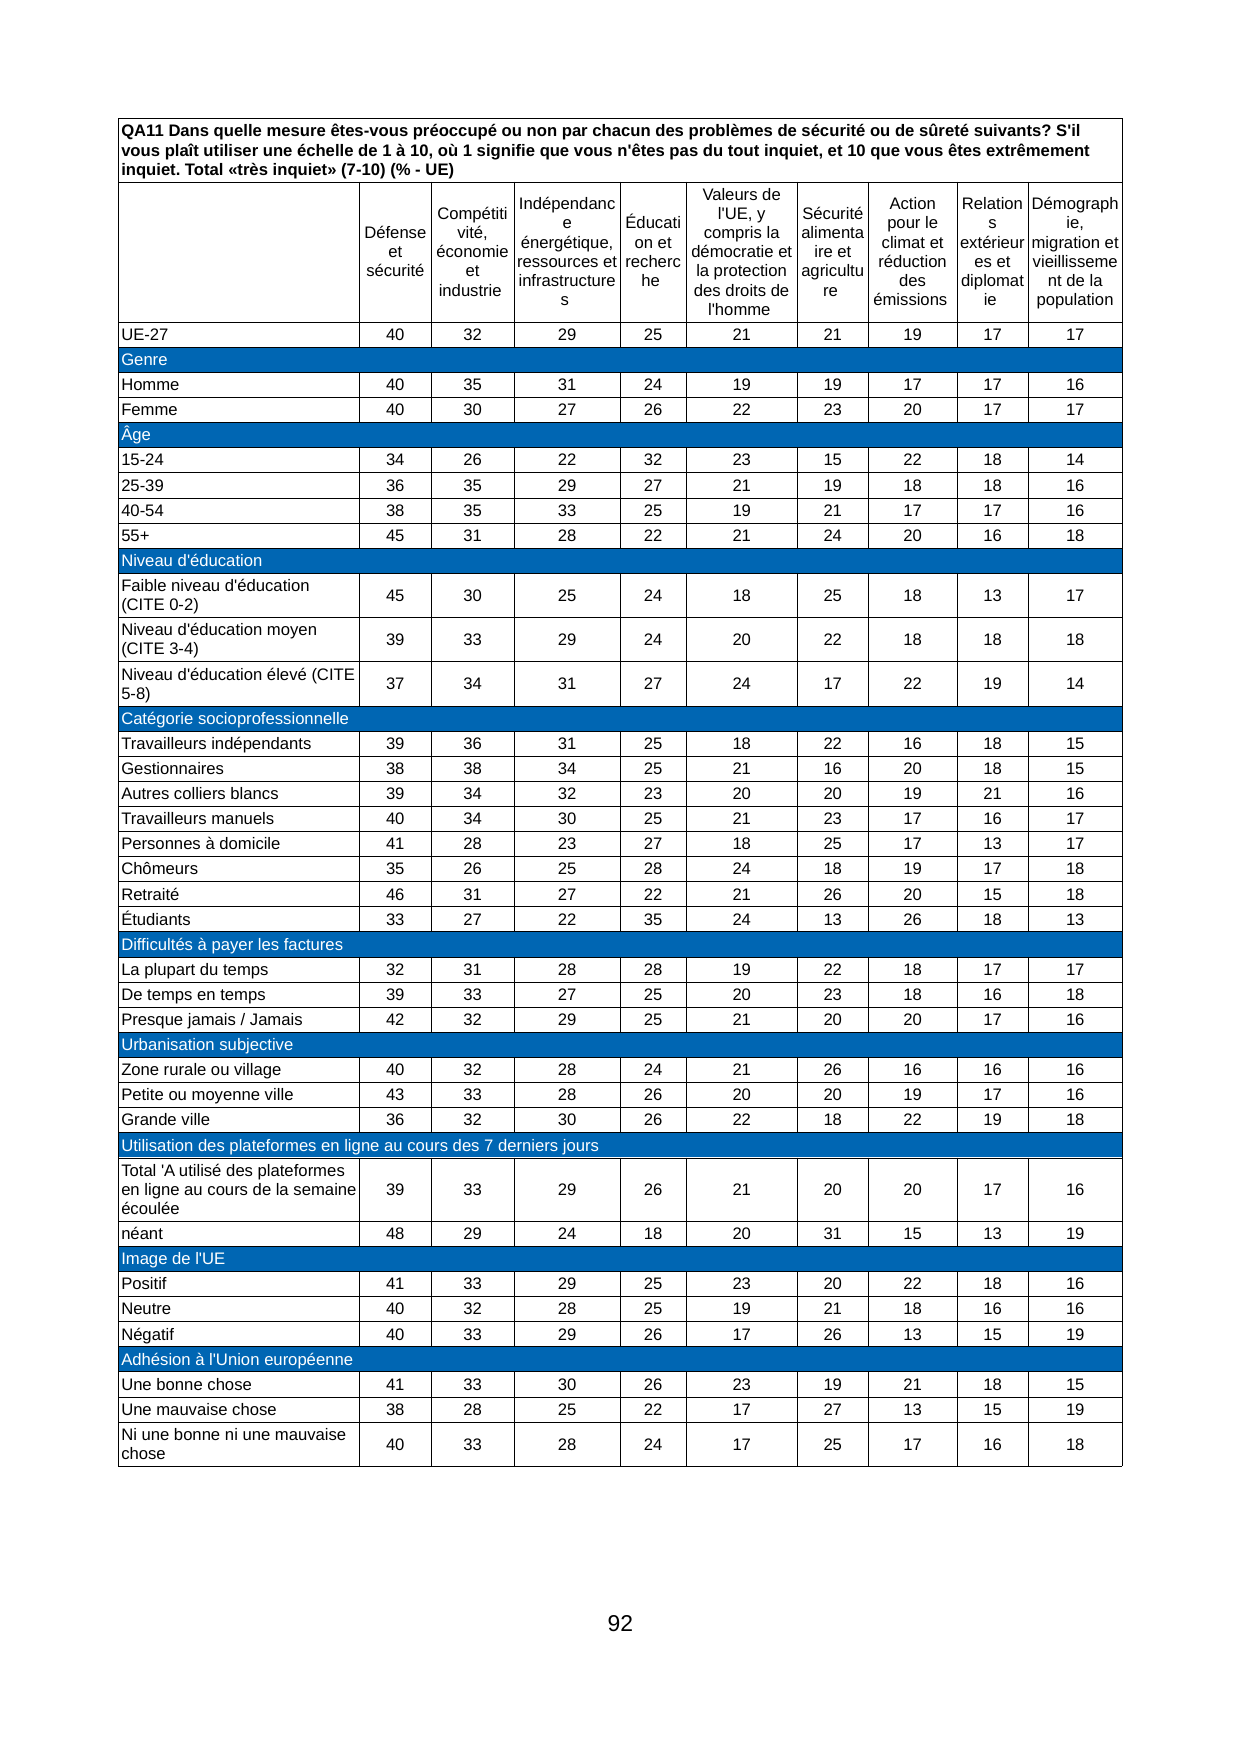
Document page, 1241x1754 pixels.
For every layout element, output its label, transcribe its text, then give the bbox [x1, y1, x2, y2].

table_cell 20 [687, 618, 797, 661]
table_cell 19 [798, 473, 868, 497]
table_cell 19 [869, 782, 957, 806]
table_cell 26 [621, 1159, 686, 1221]
table_cell 20 [869, 398, 957, 422]
table_cell 18 [1029, 983, 1122, 1007]
table_cell 34 [360, 448, 431, 472]
table_cell 15 [958, 882, 1028, 906]
table_cell 16 [1029, 1159, 1122, 1221]
table_cell 20 [869, 757, 957, 781]
table_cell Homme [119, 373, 359, 397]
table_cell 16 [958, 524, 1028, 548]
table_cell Une mauvaise chose [119, 1398, 359, 1422]
table_cell 40 [360, 1297, 431, 1321]
table_cell 39 [360, 983, 431, 1007]
table_cell 28 [515, 1423, 620, 1466]
table_cell 37 [360, 662, 431, 706]
table_cell 19 [798, 373, 868, 397]
table_cell 34 [432, 782, 514, 806]
table_cell 33 [432, 1083, 514, 1107]
table_cell 17 [958, 1159, 1028, 1221]
table_cell Gestionnaires [119, 757, 359, 781]
table_cell 20 [798, 1272, 868, 1296]
table_cell 19 [958, 662, 1028, 706]
table_cell 17 [958, 958, 1028, 982]
table_cell UE-27 [119, 323, 359, 347]
table_cell 39 [360, 782, 431, 806]
table_cell 22 [687, 398, 797, 422]
table_cell 24 [621, 574, 686, 617]
table_cell Ni une bonne ni une mauvaise chose [119, 1423, 359, 1466]
table_cell 22 [621, 524, 686, 548]
table_cell 14 [1029, 662, 1122, 706]
table_cell 22 [869, 448, 957, 472]
table_cell Niveau d'éducation élevé (CITE 5-8) [119, 662, 359, 706]
table_cell 23 [515, 832, 620, 856]
table_cell 30 [515, 1108, 620, 1132]
table_cell Compétitivité, économie et industrie [432, 183, 514, 322]
table_cell 25 [621, 807, 686, 831]
table_cell 40 [360, 398, 431, 422]
table_cell 19 [869, 857, 957, 881]
table_cell Femme [119, 398, 359, 422]
table_cell 18 [1029, 1108, 1122, 1132]
table_cell 18 [869, 958, 957, 982]
table_cell Image de l'UE [119, 1247, 1122, 1271]
table_cell 21 [687, 807, 797, 831]
table_cell 21 [687, 524, 797, 548]
table_cell 28 [515, 1297, 620, 1321]
table_cell 19 [798, 1372, 868, 1397]
table_cell 19 [1029, 1222, 1122, 1246]
table_cell 16 [958, 983, 1028, 1007]
table_cell 41 [360, 1372, 431, 1397]
table_cell 17 [1029, 958, 1122, 982]
table_cell 26 [869, 907, 957, 931]
table_cell 21 [798, 323, 868, 347]
table_cell 30 [432, 398, 514, 422]
table_cell 18 [1029, 1423, 1122, 1466]
table_cell 25 [515, 1398, 620, 1422]
table_cell 21 [687, 323, 797, 347]
table_cell 33 [432, 618, 514, 661]
table_cell Difficultés à payer les factures [119, 932, 1122, 957]
table_cell 33 [515, 499, 620, 522]
table_cell 27 [621, 473, 686, 497]
table_cell 26 [621, 1322, 686, 1346]
table_cell 17 [687, 1322, 797, 1346]
table_cell 17 [798, 662, 868, 706]
table_cell 33 [432, 1159, 514, 1221]
table_cell 20 [869, 1008, 957, 1032]
table_cell 30 [432, 574, 514, 617]
table_cell Valeurs de l'UE, y compris la démocratie et la protection des droits de l'homme [687, 183, 797, 322]
table_cell 41 [360, 832, 431, 856]
table_cell 27 [621, 662, 686, 706]
table_cell Niveau d'éducation moyen (CITE 3-4) [119, 618, 359, 661]
table_cell 23 [798, 983, 868, 1007]
table_cell Catégorie socioprofessionnelle [119, 707, 1122, 731]
table_cell 23 [798, 807, 868, 831]
table_cell 28 [621, 958, 686, 982]
table_cell 15 [869, 1222, 957, 1246]
table_cell 29 [515, 618, 620, 661]
table_cell 30 [515, 1372, 620, 1397]
table_cell 19 [687, 958, 797, 982]
table_cell 17 [687, 1423, 797, 1466]
table_cell 19 [687, 499, 797, 522]
table_cell 13 [958, 832, 1028, 856]
table_cell 20 [687, 1083, 797, 1107]
table_cell 20 [798, 1008, 868, 1032]
table_cell 16 [1029, 1272, 1122, 1296]
table_cell Neutre [119, 1297, 359, 1321]
table_cell 16 [869, 1058, 957, 1082]
table_cell 18 [798, 1108, 868, 1132]
table_cell 32 [432, 1058, 514, 1082]
table_cell 55+ [119, 524, 359, 548]
table_cell 21 [798, 1297, 868, 1321]
table_cell Chômeurs [119, 857, 359, 881]
table_cell 39 [360, 1159, 431, 1221]
table_cell 17 [958, 323, 1028, 347]
table_cell 25 [621, 1297, 686, 1321]
table_cell Urbanisation subjective [119, 1033, 1122, 1057]
table_cell 23 [687, 448, 797, 472]
table_cell 25 [798, 1423, 868, 1466]
table_cell 36 [360, 1108, 431, 1132]
table_cell Total 'A utilisé des plateformes en ligne au cours de la semaine écoulée [119, 1159, 359, 1221]
table_cell 16 [1029, 1083, 1122, 1107]
table_cell 24 [621, 618, 686, 661]
table_cell Niveau d'éducation [119, 549, 1122, 573]
table_cell Retraité [119, 882, 359, 906]
table_cell 34 [515, 757, 620, 781]
table_cell 20 [869, 1159, 957, 1221]
table_cell 40-54 [119, 499, 359, 522]
table_cell 22 [869, 662, 957, 706]
table_cell 18 [1029, 882, 1122, 906]
table_cell 19 [687, 1297, 797, 1321]
table_cell 18 [958, 473, 1028, 497]
table_cell 22 [869, 1272, 957, 1296]
table_cell 33 [432, 1272, 514, 1296]
table_cell 18 [869, 473, 957, 497]
table_cell 18 [687, 832, 797, 856]
table_cell Une bonne chose [119, 1372, 359, 1397]
table_cell 46 [360, 882, 431, 906]
table_cell De temps en temps [119, 983, 359, 1007]
table_cell 33 [432, 1372, 514, 1397]
table_cell Éducation et recherche [621, 183, 686, 322]
table_cell 20 [798, 1159, 868, 1221]
table_cell 16 [958, 1297, 1028, 1321]
table_cell 22 [687, 1108, 797, 1132]
table_cell 38 [360, 757, 431, 781]
table_cell 20 [798, 782, 868, 806]
table_cell Défense et sécurité [360, 183, 431, 322]
table_cell 15-24 [119, 448, 359, 472]
table_cell 18 [869, 618, 957, 661]
table_cell 24 [621, 373, 686, 397]
table_cell 31 [432, 882, 514, 906]
table_cell 27 [621, 832, 686, 856]
table_cell 41 [360, 1272, 431, 1296]
table_cell 38 [360, 1398, 431, 1422]
table_cell 40 [360, 1058, 431, 1082]
table_cell 17 [958, 398, 1028, 422]
table_cell 16 [1029, 1008, 1122, 1032]
table_cell 16 [1029, 1297, 1122, 1321]
table_cell 26 [432, 448, 514, 472]
table_cell 18 [869, 574, 957, 617]
table_cell 24 [621, 1423, 686, 1466]
table_cell Grande ville [119, 1108, 359, 1132]
table_cell 16 [798, 757, 868, 781]
table_cell 40 [360, 1423, 431, 1466]
table_cell 17 [958, 1008, 1028, 1032]
table_cell 18 [1029, 524, 1122, 548]
table_cell 24 [798, 524, 868, 548]
table_cell 36 [360, 473, 431, 497]
table_cell 16 [1029, 782, 1122, 806]
table_cell 19 [1029, 1398, 1122, 1422]
table_cell 27 [515, 398, 620, 422]
table_cell 21 [687, 1058, 797, 1082]
table_cell 17 [1029, 807, 1122, 831]
table_cell Personnes à domicile [119, 832, 359, 856]
table_cell 17 [958, 857, 1028, 881]
table_cell 38 [432, 757, 514, 781]
table_cell 25 [515, 574, 620, 617]
table_cell 31 [515, 373, 620, 397]
table_cell 22 [621, 1398, 686, 1422]
table_cell 18 [958, 448, 1028, 472]
table_cell 31 [515, 662, 620, 706]
table_cell 34 [432, 662, 514, 706]
table_cell 40 [360, 373, 431, 397]
table_cell Indépendance énergétique, ressources et infrastructures [515, 183, 620, 322]
table_cell 15 [798, 448, 868, 472]
table_cell 40 [360, 1322, 431, 1346]
table_cell 20 [869, 524, 957, 548]
table_cell 42 [360, 1008, 431, 1032]
table_cell 23 [687, 1372, 797, 1397]
table_cell 21 [869, 1372, 957, 1397]
table_cell 17 [1029, 398, 1122, 422]
table_cell 29 [515, 1159, 620, 1221]
table_cell 32 [432, 1297, 514, 1321]
table_cell 16 [1029, 499, 1122, 522]
table_cell 21 [798, 499, 868, 522]
table_cell 21 [687, 1159, 797, 1221]
table_cell 21 [687, 473, 797, 497]
table_cell 13 [798, 907, 868, 931]
table_cell 18 [958, 757, 1028, 781]
table_cell Étudiants [119, 907, 359, 931]
table_cell 21 [687, 757, 797, 781]
table_cell 26 [798, 1322, 868, 1346]
table_cell 24 [687, 662, 797, 706]
table_cell 17 [869, 499, 957, 522]
table_cell 19 [958, 1108, 1028, 1132]
table_cell 25 [621, 1272, 686, 1296]
table_cell 15 [1029, 757, 1122, 781]
table_cell Zone rurale ou village [119, 1058, 359, 1082]
table_cell 22 [798, 618, 868, 661]
table_cell 26 [432, 857, 514, 881]
table_cell 30 [515, 807, 620, 831]
table_cell 17 [687, 1398, 797, 1422]
table_cell 29 [515, 473, 620, 497]
table_cell 21 [687, 882, 797, 906]
table_cell 25 [621, 499, 686, 522]
table_cell 25 [515, 857, 620, 881]
table_cell 43 [360, 1083, 431, 1107]
table_cell 23 [621, 782, 686, 806]
table_cell 15 [1029, 1372, 1122, 1397]
table_cell 20 [869, 882, 957, 906]
table_cell 18 [869, 983, 957, 1007]
table_cell Positif [119, 1272, 359, 1296]
table_cell 28 [515, 524, 620, 548]
table_cell 24 [687, 857, 797, 881]
table_cell 17 [958, 1083, 1028, 1107]
table_cell néant [119, 1222, 359, 1246]
table_cell 28 [432, 1398, 514, 1422]
table_cell Utilisation des plateformes en ligne au cours des 7 derniers jours [119, 1133, 1122, 1157]
table_cell 25 [621, 983, 686, 1007]
table_cell Âge [119, 423, 1122, 447]
table_cell 19 [869, 323, 957, 347]
table_cell 17 [869, 1423, 957, 1466]
table_cell 17 [869, 832, 957, 856]
table_cell 25-39 [119, 473, 359, 497]
table_cell 18 [621, 1222, 686, 1246]
table_cell 26 [621, 1108, 686, 1132]
table_cell Démographie, migration et vieillissement de la population [1029, 183, 1122, 322]
table_cell 19 [869, 1083, 957, 1107]
table_cell 17 [1029, 574, 1122, 617]
table_cell 32 [621, 448, 686, 472]
table_cell 32 [432, 323, 514, 347]
table_cell 32 [515, 782, 620, 806]
table_cell 35 [432, 473, 514, 497]
table_cell 33 [432, 1423, 514, 1466]
table_cell 16 [869, 732, 957, 756]
table_cell 40 [360, 323, 431, 347]
table_cell Genre [119, 348, 1122, 372]
table_cell 27 [432, 907, 514, 931]
table_cell 23 [687, 1272, 797, 1296]
table_cell 17 [1029, 832, 1122, 856]
table_cell 27 [798, 1398, 868, 1422]
table_cell 21 [687, 1008, 797, 1032]
table_cell 32 [432, 1108, 514, 1132]
table_cell 18 [1029, 618, 1122, 661]
table_cell 29 [515, 1008, 620, 1032]
table_cell 22 [798, 732, 868, 756]
table_cell 45 [360, 574, 431, 617]
table_cell 16 [958, 807, 1028, 831]
table_cell 17 [869, 373, 957, 397]
table_cell 26 [621, 398, 686, 422]
table_cell 25 [621, 323, 686, 347]
table_cell 24 [687, 907, 797, 931]
table_cell 19 [687, 373, 797, 397]
table_cell 15 [958, 1398, 1028, 1422]
table_cell Négatif [119, 1322, 359, 1346]
table_cell 20 [687, 1222, 797, 1246]
table_cell 24 [621, 1058, 686, 1082]
table_cell 18 [958, 1372, 1028, 1397]
table_cell 31 [432, 958, 514, 982]
table_cell 45 [360, 524, 431, 548]
table_cell 17 [958, 499, 1028, 522]
table_cell 19 [1029, 1322, 1122, 1346]
table_cell 20 [687, 983, 797, 1007]
table_cell 22 [621, 882, 686, 906]
table_cell 17 [1029, 323, 1122, 347]
table_cell 13 [1029, 907, 1122, 931]
table_cell Travailleurs manuels [119, 807, 359, 831]
table_cell Presque jamais / Jamais [119, 1008, 359, 1032]
table_cell Relations extérieures et diplomatie [958, 183, 1028, 322]
table_cell 26 [621, 1083, 686, 1107]
table_cell 18 [869, 1297, 957, 1321]
table_cell 18 [958, 907, 1028, 931]
table_cell 16 [958, 1423, 1028, 1466]
table_cell 18 [958, 618, 1028, 661]
table_cell 21 [958, 782, 1028, 806]
table_cell 22 [869, 1108, 957, 1132]
table_cell 39 [360, 732, 431, 756]
table_cell 25 [621, 757, 686, 781]
table_cell 38 [360, 499, 431, 522]
table_cell 29 [515, 323, 620, 347]
table_cell Autres colliers blancs [119, 782, 359, 806]
table_cell 35 [621, 907, 686, 931]
table_cell 16 [958, 1058, 1028, 1082]
table_cell 28 [515, 1083, 620, 1107]
table_cell 16 [1029, 473, 1122, 497]
table_cell Faible niveau d'éducation (CITE 0-2) [119, 574, 359, 617]
table_cell 18 [958, 1272, 1028, 1296]
table_cell 34 [432, 807, 514, 831]
table_cell 18 [687, 574, 797, 617]
table_cell 33 [432, 1322, 514, 1346]
table_cell 28 [621, 857, 686, 881]
table_cell 29 [515, 1322, 620, 1346]
table_cell 35 [432, 499, 514, 522]
table_cell 32 [360, 958, 431, 982]
table_cell 28 [432, 832, 514, 856]
table_cell 32 [432, 1008, 514, 1032]
table_cell 33 [432, 983, 514, 1007]
table_cell 25 [798, 832, 868, 856]
table_cell 29 [432, 1222, 514, 1246]
table_cell 13 [869, 1398, 957, 1422]
table_cell 35 [432, 373, 514, 397]
table_cell 28 [515, 958, 620, 982]
table_cell 13 [958, 1222, 1028, 1246]
table_cell La plupart du temps [119, 958, 359, 982]
table_cell 48 [360, 1222, 431, 1246]
table_cell 40 [360, 807, 431, 831]
table_cell 26 [621, 1372, 686, 1397]
table_cell 25 [798, 574, 868, 617]
table_cell 28 [515, 1058, 620, 1082]
table_cell 15 [958, 1322, 1028, 1346]
table_cell 18 [798, 857, 868, 881]
table_cell 22 [798, 958, 868, 982]
table_cell 31 [798, 1222, 868, 1246]
table_cell 26 [798, 1058, 868, 1082]
table_cell 18 [1029, 857, 1122, 881]
table_cell 18 [687, 732, 797, 756]
table_cell 29 [515, 1272, 620, 1296]
table_cell 27 [515, 983, 620, 1007]
table_cell 31 [515, 732, 620, 756]
table_cell 31 [432, 524, 514, 548]
table_cell 16 [1029, 373, 1122, 397]
table_cell 17 [869, 807, 957, 831]
table_cell 23 [798, 398, 868, 422]
table_cell 22 [515, 907, 620, 931]
table_cell 22 [515, 448, 620, 472]
table_cell Adhésion à l'Union européenne [119, 1347, 1122, 1371]
table_cell 27 [515, 882, 620, 906]
table_cell Sécurité alimentaire et agriculture [798, 183, 868, 322]
table_cell 26 [798, 882, 868, 906]
table_cell 24 [515, 1222, 620, 1246]
table_cell 18 [958, 732, 1028, 756]
table_cell 39 [360, 618, 431, 661]
table_cell 25 [621, 732, 686, 756]
table_cell 13 [869, 1322, 957, 1346]
table_cell 36 [432, 732, 514, 756]
table_cell Petite ou moyenne ville [119, 1083, 359, 1107]
table_cell Travailleurs indépendants [119, 732, 359, 756]
table_cell 33 [360, 907, 431, 931]
table_cell [119, 183, 359, 322]
table_cell 15 [1029, 732, 1122, 756]
table_header QA11 Dans quelle mesure êtes-vous préoccupé ou non par chacun des problèmes de sécurité ou de sûreté suivants? S'il vous plaît utiliser une échelle de 1 à 10, où 1 signifie que vous n'êtes pas du tout inquiet, et 10 que vous êtes extrêmement inquiet. Total «très inquiet» (7-10) (% - UE) [119, 119, 1122, 182]
table_cell Action pour le climat et réduction des émissions [869, 183, 957, 322]
table_cell 20 [798, 1083, 868, 1107]
table_cell 16 [1029, 1058, 1122, 1082]
table_cell 35 [360, 857, 431, 881]
table_cell 20 [687, 782, 797, 806]
table_cell 13 [958, 574, 1028, 617]
table_cell 17 [958, 373, 1028, 397]
table_cell 25 [621, 1008, 686, 1032]
table_cell 14 [1029, 448, 1122, 472]
